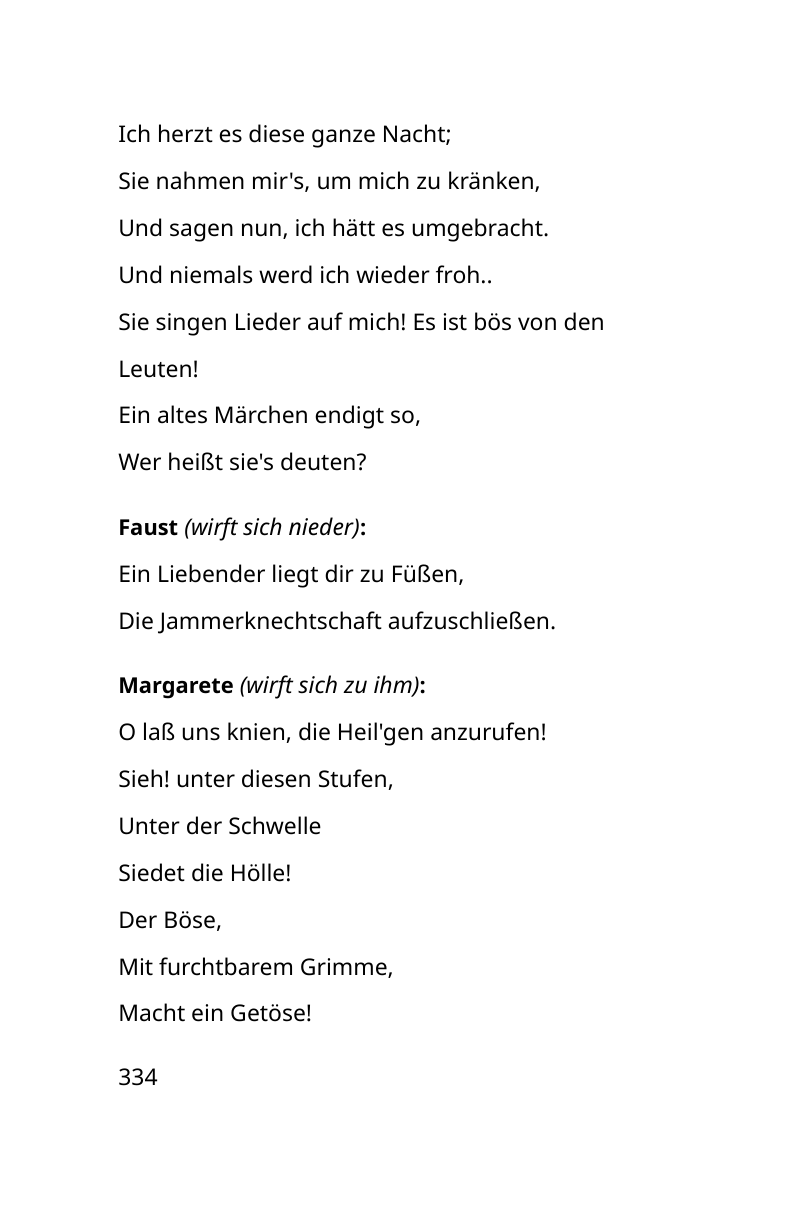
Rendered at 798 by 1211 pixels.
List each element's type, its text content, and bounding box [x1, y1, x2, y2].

text Faust (wirft sich nieder): Ein Liebender liegt dir zu Füßen, Die Jammerknechtschaft aufzuschließen. [118, 511, 679, 636]
text Margarete (wirft sich zu ihm): O laß uns knien, die Heil'gen anzurufen! Sieh! unter diesen Stufen, Unter der Schwelle Siedet die Hölle! Der Böse, Mit furchtbarem Grimme, Macht ein Getöse! [118, 669, 679, 1028]
text Ich herzt es diese ganze Nacht; Sie nahmen mir's, um mich zu kränken, Und sagen nun, ich hätt es umgebracht. Und niemals werd ich wieder froh.. Sie singen Lieder auf mich! Es ist bös von den Leuten! Ein altes Märchen endigt so, Wer heißt sie's deuten? [118, 118, 679, 477]
